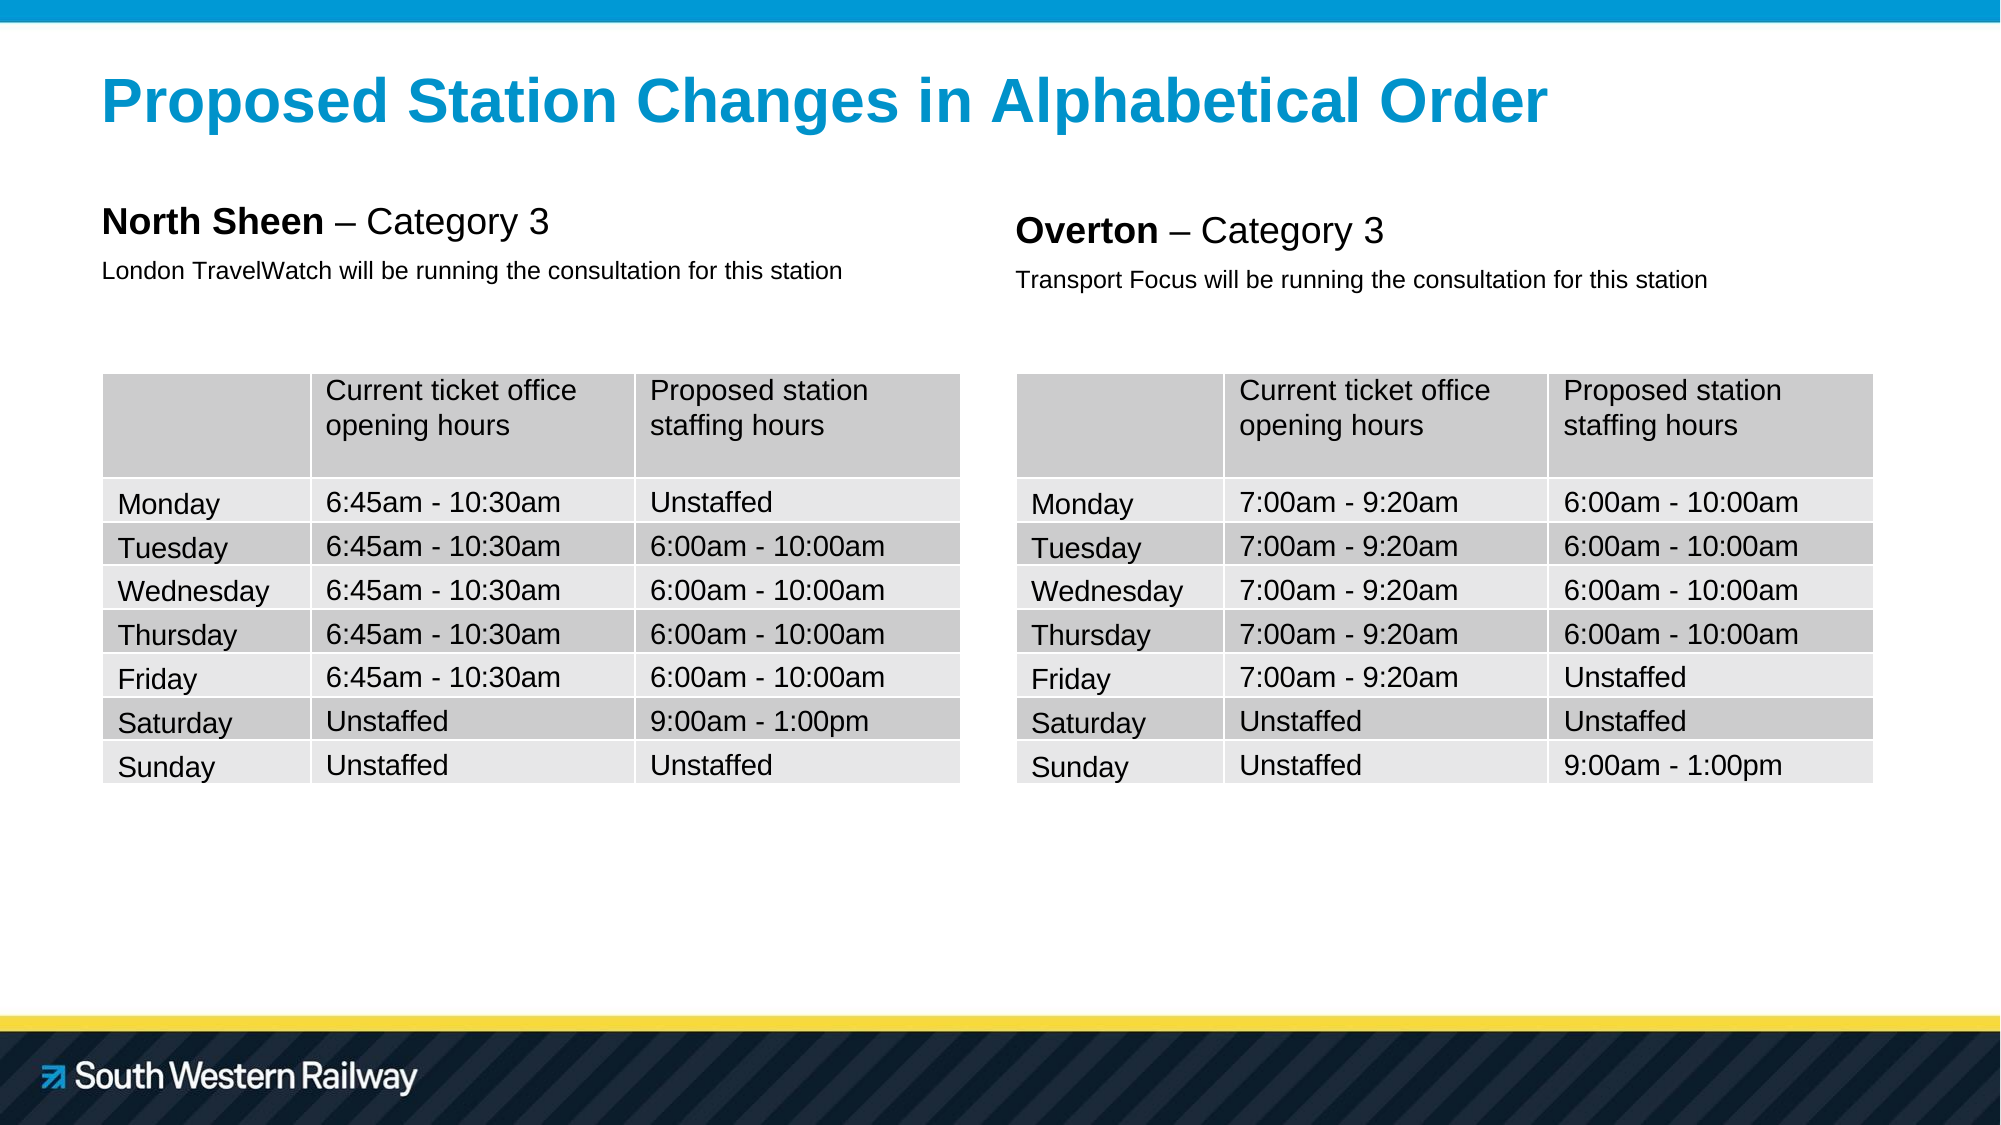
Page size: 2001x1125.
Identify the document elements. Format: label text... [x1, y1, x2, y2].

table_cell 6:00am - 10:00am [636, 523, 960, 564]
table_cell 6:00am - 10:00am [1549, 479, 1873, 521]
table_cell 6:00am - 10:00am [1549, 523, 1873, 564]
table_cell Unstaffed [1549, 654, 1873, 696]
table_cell Wednesday [1017, 566, 1223, 608]
table_header [1017, 374, 1223, 477]
table_cell 7:00am - 9:20am [1225, 566, 1547, 608]
table_header Current ticket office opening hours [312, 374, 634, 477]
table_cell Saturday [103, 698, 310, 739]
table_cell Wednesday [103, 566, 310, 608]
table_cell Sunday [103, 741, 310, 783]
table_header Current ticket office opening hours [1225, 374, 1547, 477]
table_cell Thursday [103, 610, 310, 652]
table_cell 9:00am - 1:00pm [1549, 741, 1873, 783]
table_cell 6:00am - 10:00am [636, 610, 960, 652]
table_cell 6:45am - 10:30am [312, 610, 634, 652]
table_header Proposed station staffing hours [1549, 374, 1873, 477]
table_cell Unstaffed [636, 479, 960, 521]
table_cell Friday [103, 654, 310, 696]
table_cell Unstaffed [1225, 741, 1547, 783]
table_cell Saturday [1017, 698, 1223, 739]
table_cell 7:00am - 9:20am [1225, 610, 1547, 652]
table_cell 7:00am - 9:20am [1225, 479, 1547, 521]
table_cell Unstaffed [636, 741, 960, 783]
table_cell 6:45am - 10:30am [312, 566, 634, 608]
table_cell Monday [1017, 479, 1223, 521]
table_cell Tuesday [1017, 523, 1223, 564]
table_cell Unstaffed [1225, 698, 1547, 739]
table_cell Tuesday [103, 523, 310, 564]
table_cell 7:00am - 9:20am [1225, 523, 1547, 564]
table_cell Monday [103, 479, 310, 521]
table_cell 6:00am - 10:00am [1549, 610, 1873, 652]
table_cell 6:45am - 10:30am [312, 654, 634, 696]
table_header Proposed station staffing hours [636, 374, 960, 477]
table_cell Unstaffed [312, 698, 634, 739]
table_cell Unstaffed [1549, 698, 1873, 739]
table_header [103, 374, 310, 477]
table_cell 6:45am - 10:30am [312, 479, 634, 521]
table_cell 7:00am - 9:20am [1225, 654, 1547, 696]
table_cell 6:00am - 10:00am [636, 654, 960, 696]
table_cell 9:00am - 1:00pm [636, 698, 960, 739]
table_cell Friday [1017, 654, 1223, 696]
table_cell 6:00am - 10:00am [1549, 566, 1873, 608]
table_cell Sunday [1017, 741, 1223, 783]
table_cell Unstaffed [312, 741, 634, 783]
table_cell Thursday [1017, 610, 1223, 652]
table_cell 6:45am - 10:30am [312, 523, 634, 564]
table_cell 6:00am - 10:00am [636, 566, 960, 608]
